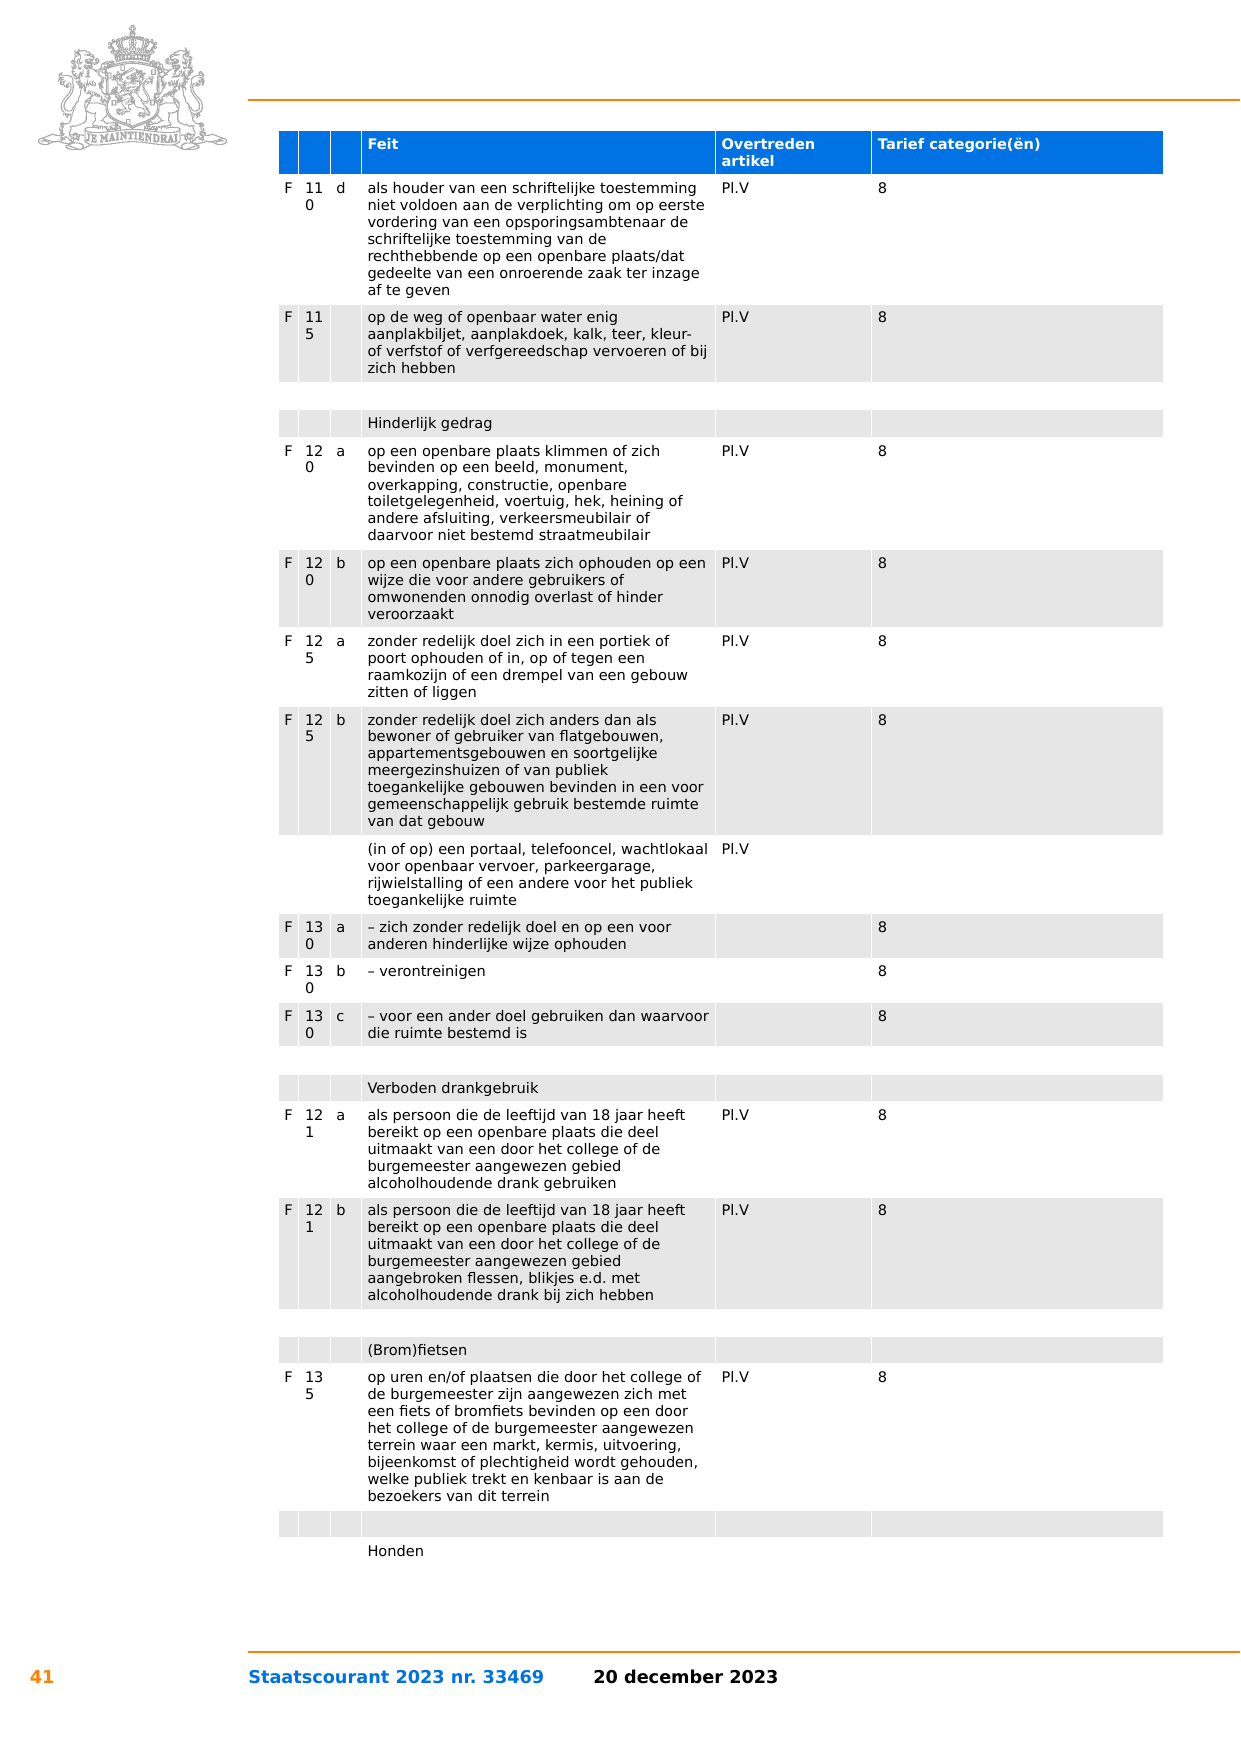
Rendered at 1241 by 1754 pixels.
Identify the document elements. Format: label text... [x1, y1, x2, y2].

table_cell b [331, 707, 361, 835]
table_cell [331, 410, 361, 437]
table_cell [362, 1511, 715, 1537]
table_cell 8 [872, 550, 1163, 627]
table_cell [279, 836, 298, 913]
table_cell [716, 383, 871, 409]
table_header Tarief categorie(ën) [872, 131, 1163, 174]
table_cell [872, 1337, 1163, 1363]
table_cell [872, 836, 1163, 913]
table_header [279, 131, 298, 174]
table_cell c [331, 1003, 361, 1046]
table_cell Pl.V [716, 305, 871, 382]
table_cell [299, 1075, 330, 1101]
table_cell [331, 305, 361, 382]
table_cell [716, 914, 871, 958]
table_cell 125 [299, 628, 330, 706]
table_cell op uren en/of plaatsen die door het college of de burgemeester zijn aangewezen zich met een fiets of bromfiets bevinden op een door het college of de burgemeester aangewezen terrein waar een markt, kermis, uitvoering, bijeenkomst of plechtigheid wordt gehouden, welke publiek trekt en kenbaar is aan de bezoekers van dit terrein [362, 1365, 715, 1510]
table_cell als houder van een schriftelijke toestemming niet voldoen aan de verplichting om op eerste vordering van een opsporingsambtenaar de schriftelijke toestemming van de rechthebbende op een openbare plaats/dat gedeelte van een onroerende zaak ter inzage af te geven [362, 175, 715, 303]
table_cell Verboden drankgebruik [362, 1075, 715, 1101]
table_cell [331, 1511, 361, 1537]
table_cell [331, 1310, 361, 1336]
table_cell F [279, 175, 298, 303]
table_cell zonder redelijk doel zich anders dan als bewoner of gebruiker van flatgebouwen, appartementsgebouwen en soortgelijke meergezinshuizen of van publiek toegankelijke gebouwen bevinden in een voor gemeenschappelijk gebruik bestemde ruimte van dat gebouw [362, 707, 715, 835]
table_cell [716, 1310, 871, 1336]
table_cell [716, 959, 871, 1002]
table_cell 8 [872, 707, 1163, 835]
table_cell [331, 1365, 361, 1510]
table_cell 130 [299, 1003, 330, 1046]
table_cell 130 [299, 914, 330, 958]
table_cell op de weg of openbaar water enig aanplakbiljet, aanplakdoek, kalk, teer, kleur- of verfstof of verfgereedschap vervoeren of bij zich hebben [362, 305, 715, 382]
table_cell F [279, 707, 298, 835]
table_cell F [279, 628, 298, 706]
table_cell [331, 1048, 361, 1074]
table_cell [716, 1003, 871, 1046]
table_cell [362, 383, 715, 409]
table_cell b [331, 959, 361, 1002]
table_cell a [331, 438, 361, 549]
table_cell [299, 410, 330, 437]
table_cell [331, 1538, 361, 1564]
table_cell [872, 1511, 1163, 1537]
table_header Feit [362, 131, 715, 174]
table_cell Pl.V [716, 175, 871, 303]
table_cell Hinderlijk gedrag [362, 410, 715, 437]
table_cell [299, 836, 330, 913]
table_cell 115 [299, 305, 330, 382]
table_cell [279, 383, 298, 409]
table_cell 125 [299, 707, 330, 835]
table_cell [716, 1538, 871, 1564]
table_cell F [279, 1198, 298, 1309]
table_cell [279, 1048, 298, 1074]
table_cell 120 [299, 550, 330, 627]
table_cell 8 [872, 175, 1163, 303]
table_cell (Brom)fietsen [362, 1337, 715, 1363]
table_cell [299, 1337, 330, 1363]
table_cell Pl.V [716, 438, 871, 549]
table_cell [716, 1048, 871, 1074]
table_cell [716, 410, 871, 437]
table_cell F [279, 959, 298, 1002]
table_cell Pl.V [716, 1102, 871, 1196]
table_cell 8 [872, 438, 1163, 549]
table_cell d [331, 175, 361, 303]
table_cell [872, 1048, 1163, 1074]
table_cell Honden [362, 1538, 715, 1564]
table_cell 8 [872, 305, 1163, 382]
table_cell [362, 1310, 715, 1336]
table_cell [716, 1337, 871, 1363]
table_cell [299, 1048, 330, 1074]
table_cell [299, 383, 330, 409]
table_cell Pl.V [716, 550, 871, 627]
table_cell 8 [872, 914, 1163, 958]
table_cell [299, 1511, 330, 1537]
table_cell Pl.V [716, 628, 871, 706]
table_cell F [279, 550, 298, 627]
table_cell op een openbare plaats klimmen of zich bevinden op een beeld, monument, overkapping, constructie, openbare toiletgelegenheid, voertuig, hek, heining of andere afsluiting, verkeersmeubilair of daarvoor niet bestemd straatmeubilair [362, 438, 715, 549]
table_cell [331, 1337, 361, 1363]
table_cell [331, 383, 361, 409]
table_cell [279, 1337, 298, 1363]
table_cell F [279, 1102, 298, 1196]
table_cell op een openbare plaats zich ophouden op een wijze die voor andere gebruikers of omwonenden onnodig overlast of hinder veroorzaakt [362, 550, 715, 627]
table_cell [872, 1075, 1163, 1101]
table_cell b [331, 550, 361, 627]
table_cell [362, 1048, 715, 1074]
table_cell [716, 1075, 871, 1101]
table_cell 8 [872, 1365, 1163, 1510]
table_cell Pl.V [716, 1198, 871, 1309]
table_cell – voor een ander doel gebruiken dan waarvoor die ruimte bestemd is [362, 1003, 715, 1046]
table_cell [279, 1075, 298, 1101]
table_cell a [331, 1102, 361, 1196]
table_cell a [331, 628, 361, 706]
table_cell – zich zonder redelijk doel en op een voor anderen hinderlijke wijze ophouden [362, 914, 715, 958]
table_cell (in of op) een portaal, telefooncel, wachtlokaal voor openbaar vervoer, parkeergarage, rijwielstalling of een andere voor het publiek toegankelijke ruimte [362, 836, 715, 913]
table_cell F [279, 438, 298, 549]
table_cell 110 [299, 175, 330, 303]
table_cell a [331, 914, 361, 958]
table_cell 8 [872, 1198, 1163, 1309]
picture [38, 25, 227, 150]
table_cell F [279, 1365, 298, 1510]
table_cell als persoon die de leeftijd van 18 jaar heeft bereikt op een openbare plaats die deel uitmaakt van een door het college of de burgemeester aangewezen gebied aangebroken flessen, blikjes e.d. met alcoholhoudende drank bij zich hebben [362, 1198, 715, 1309]
table_cell Pl.V [716, 1365, 871, 1510]
table_cell 120 [299, 438, 330, 549]
table_cell [299, 1538, 330, 1564]
table_cell [279, 1511, 298, 1537]
table_cell F [279, 305, 298, 382]
table_cell [872, 410, 1163, 437]
table_cell Pl.V [716, 707, 871, 835]
table_cell F [279, 1003, 298, 1046]
table_cell 121 [299, 1198, 330, 1309]
table_cell 8 [872, 959, 1163, 1002]
table_cell Pl.V [716, 836, 871, 913]
table_cell [331, 1075, 361, 1101]
table_cell 121 [299, 1102, 330, 1196]
table_header Overtreden artikel [716, 131, 871, 174]
table_cell 8 [872, 1003, 1163, 1046]
table_cell als persoon die de leeftijd van 18 jaar heeft bereikt op een openbare plaats die deel uitmaakt van een door het college of de burgemeester aangewezen gebied alcoholhoudende drank gebruiken [362, 1102, 715, 1196]
table_cell [872, 383, 1163, 409]
table_cell 8 [872, 1102, 1163, 1196]
table_cell [279, 1538, 298, 1564]
table_cell 130 [299, 959, 330, 1002]
table_cell b [331, 1198, 361, 1309]
table_header [331, 131, 361, 174]
table_cell [872, 1310, 1163, 1336]
table_cell [872, 1538, 1163, 1564]
table_cell 135 [299, 1365, 330, 1510]
table_cell [299, 1310, 330, 1336]
table_cell [279, 410, 298, 437]
table_cell – verontreinigen [362, 959, 715, 1002]
table_cell [331, 836, 361, 913]
table_cell [716, 1511, 871, 1537]
table_cell F [279, 914, 298, 958]
table_cell 8 [872, 628, 1163, 706]
table_cell [279, 1310, 298, 1336]
table_cell zonder redelijk doel zich in een portiek of poort ophouden of in, op of tegen een raamkozijn of een drempel van een gebouw zitten of liggen [362, 628, 715, 706]
table_header [299, 131, 330, 174]
